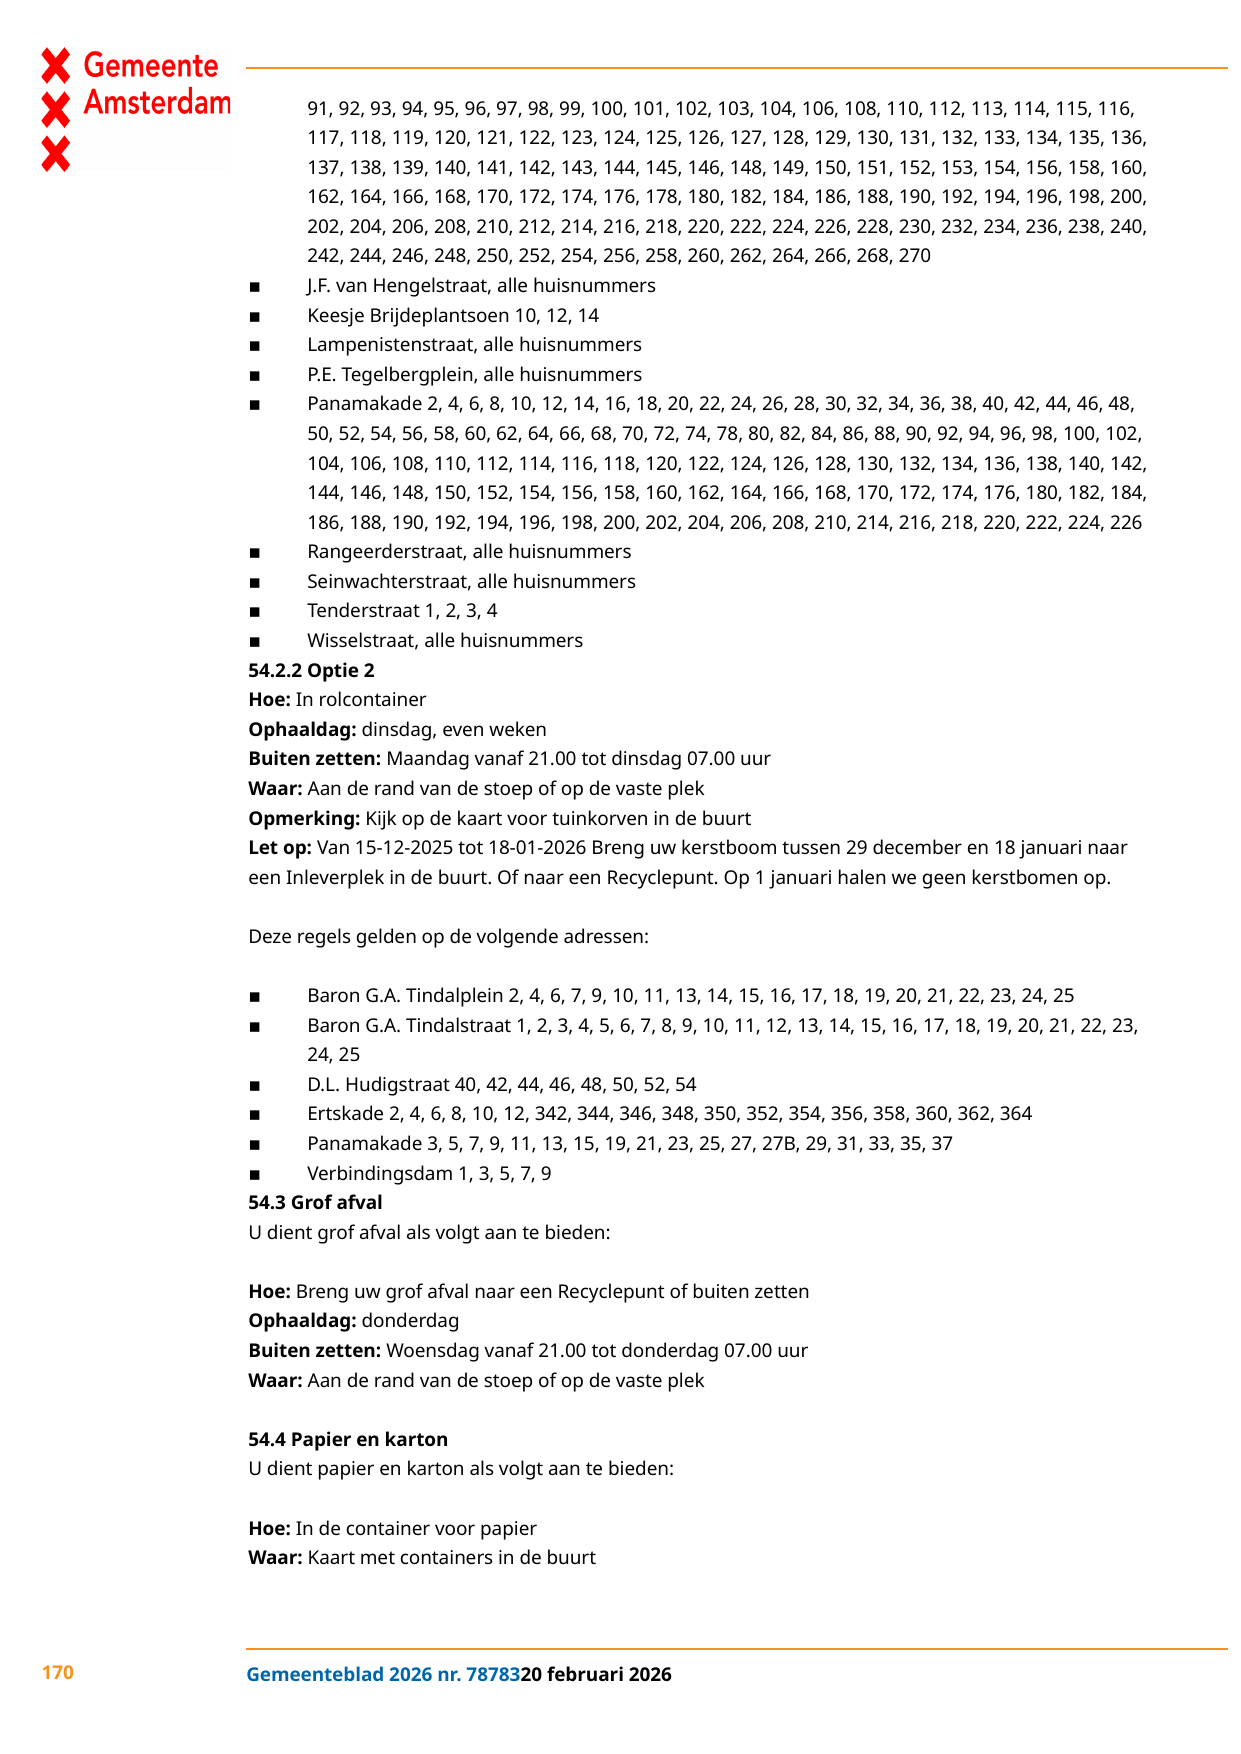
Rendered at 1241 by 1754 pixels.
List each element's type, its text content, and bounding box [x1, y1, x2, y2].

text Waar: Kaart met containers in de buurt [248, 1544, 1152, 1570]
list Seinwachterstraat, alle huisnummers [248, 568, 1152, 594]
list Wisselstraat, alle huisnummers [248, 627, 1152, 653]
list Verbindingsdam 1, 3, 5, 7, 9 [248, 1160, 1152, 1186]
list J.F. van Hengelstraat, alle huisnummers [248, 272, 1152, 298]
text Deze regels gelden op de volgende adressen: [248, 923, 1152, 949]
list Tenderstraat 1, 2, 3, 4 [248, 598, 1152, 623]
text Ophaaldag: donderdag [248, 1308, 1152, 1333]
text Buiten zetten: Woensdag vanaf 21.00 tot donderdag 07.00 uur [248, 1337, 1152, 1363]
list P.E. Tegelbergplein, alle huisnummers [248, 361, 1152, 387]
text Hoe: In rolcontainer [248, 686, 1152, 712]
text 54.3 Grof afval [248, 1189, 1152, 1215]
text Hoe: In de container voor papier [248, 1515, 1152, 1541]
text 54.4 Papier en karton [248, 1426, 1152, 1452]
list Baron G.A. Tindalstraat 1, 2, 3, 4, 5, 6, 7, 8, 9, 10, 11, 12, 13, 14, 15, 16, 17, 18, 19, 20, 21, 22, 23, 24, 25 [248, 1012, 1152, 1067]
text Ophaaldag: dinsdag, even weken [248, 716, 1152, 742]
list Lampenistenstraat, alle huisnummers [248, 331, 1152, 357]
picture [41, 47, 231, 172]
text Waar: Aan de rand van de stoep of op de vaste plek [248, 1367, 1152, 1393]
list Ertskade 2, 4, 6, 8, 10, 12, 342, 344, 346, 348, 350, 352, 354, 356, 358, 360, 362, 364 [248, 1101, 1152, 1126]
text Opmerking: Kijk op de kaart voor tuinkorven in de buurt [248, 805, 1152, 831]
text U dient grof afval als volgt aan te bieden: [248, 1219, 1152, 1245]
text Buiten zetten: Maandag vanaf 21.00 tot dinsdag 07.00 uur [248, 746, 1152, 771]
text Waar: Aan de rand van de stoep of op de vaste plek [248, 775, 1152, 801]
text Let op: Van 15-12-2025 tot 18-01-2026 Breng uw kerstboom tussen 29 december en 18 januari naar een Inleverplek in de buurt. Of naar een Recyclepunt. Op 1 januari halen we geen kerstbomen op. [248, 834, 1152, 890]
text 54.2.2 Optie 2 [248, 657, 1152, 683]
list Panamakade 3, 5, 7, 9, 11, 13, 15, 19, 21, 23, 25, 27, 27B, 29, 31, 33, 35, 37 [248, 1130, 1152, 1156]
list Panamakade 2, 4, 6, 8, 10, 12, 14, 16, 18, 20, 22, 24, 26, 28, 30, 32, 34, 36, 38, 40, 42, 44, 46, 48, 50, 52, 54, 56, 58, 60, 62, 64, 66, 68, 70, 72, 74, 78, 80, 82, 84, 86, 88, 90, 92, 94, 96, 98, 100, 102, 104, 106, 108, 110, 112, 114, 116, 118, 120, 122, 124, 126, 128, 130, 132, 134, 136, 138, 140, 142, 144, 146, 148, 150, 152, 154, 156, 158, 160, 162, 164, 166, 168, 170, 172, 174, 176, 180, 182, 184, 186, 188, 190, 192, 194, 196, 198, 200, 202, 204, 206, 208, 210, 214, 216, 218, 220, 222, 224, 226 [248, 391, 1152, 535]
text Hoe: Breng uw grof afval naar een Recyclepunt of buiten zetten [248, 1278, 1152, 1304]
list 91, 92, 93, 94, 95, 96, 97, 98, 99, 100, 101, 102, 103, 104, 106, 108, 110, 112, 113, 114, 115, 116, 117, 118, 119, 120, 121, 122, 123, 124, 125, 126, 127, 128, 129, 130, 131, 132, 133, 134, 135, 136, 137, 138, 139, 140, 141, 142, 143, 144, 145, 146, 148, 149, 150, 151, 152, 153, 154, 156, 158, 160, 162, 164, 166, 168, 170, 172, 174, 176, 178, 180, 182, 184, 186, 188, 190, 192, 194, 196, 198, 200, 202, 204, 206, 208, 210, 212, 214, 216, 218, 220, 222, 224, 226, 228, 230, 232, 234, 236, 238, 240, 242, 244, 246, 248, 250, 252, 254, 256, 258, 260, 262, 264, 266, 268, 270 [248, 95, 1152, 268]
list Keesje Brijdeplantsoen 10, 12, 14 [248, 302, 1152, 328]
list Baron G.A. Tindalplein 2, 4, 6, 7, 9, 10, 11, 13, 14, 15, 16, 17, 18, 19, 20, 21, 22, 23, 24, 25 [248, 982, 1152, 1008]
text U dient papier en karton als volgt aan te bieden: [248, 1456, 1152, 1481]
list D.L. Hudigstraat 40, 42, 44, 46, 48, 50, 52, 54 [248, 1071, 1152, 1097]
list Rangeerderstraat, alle huisnummers [248, 538, 1152, 564]
